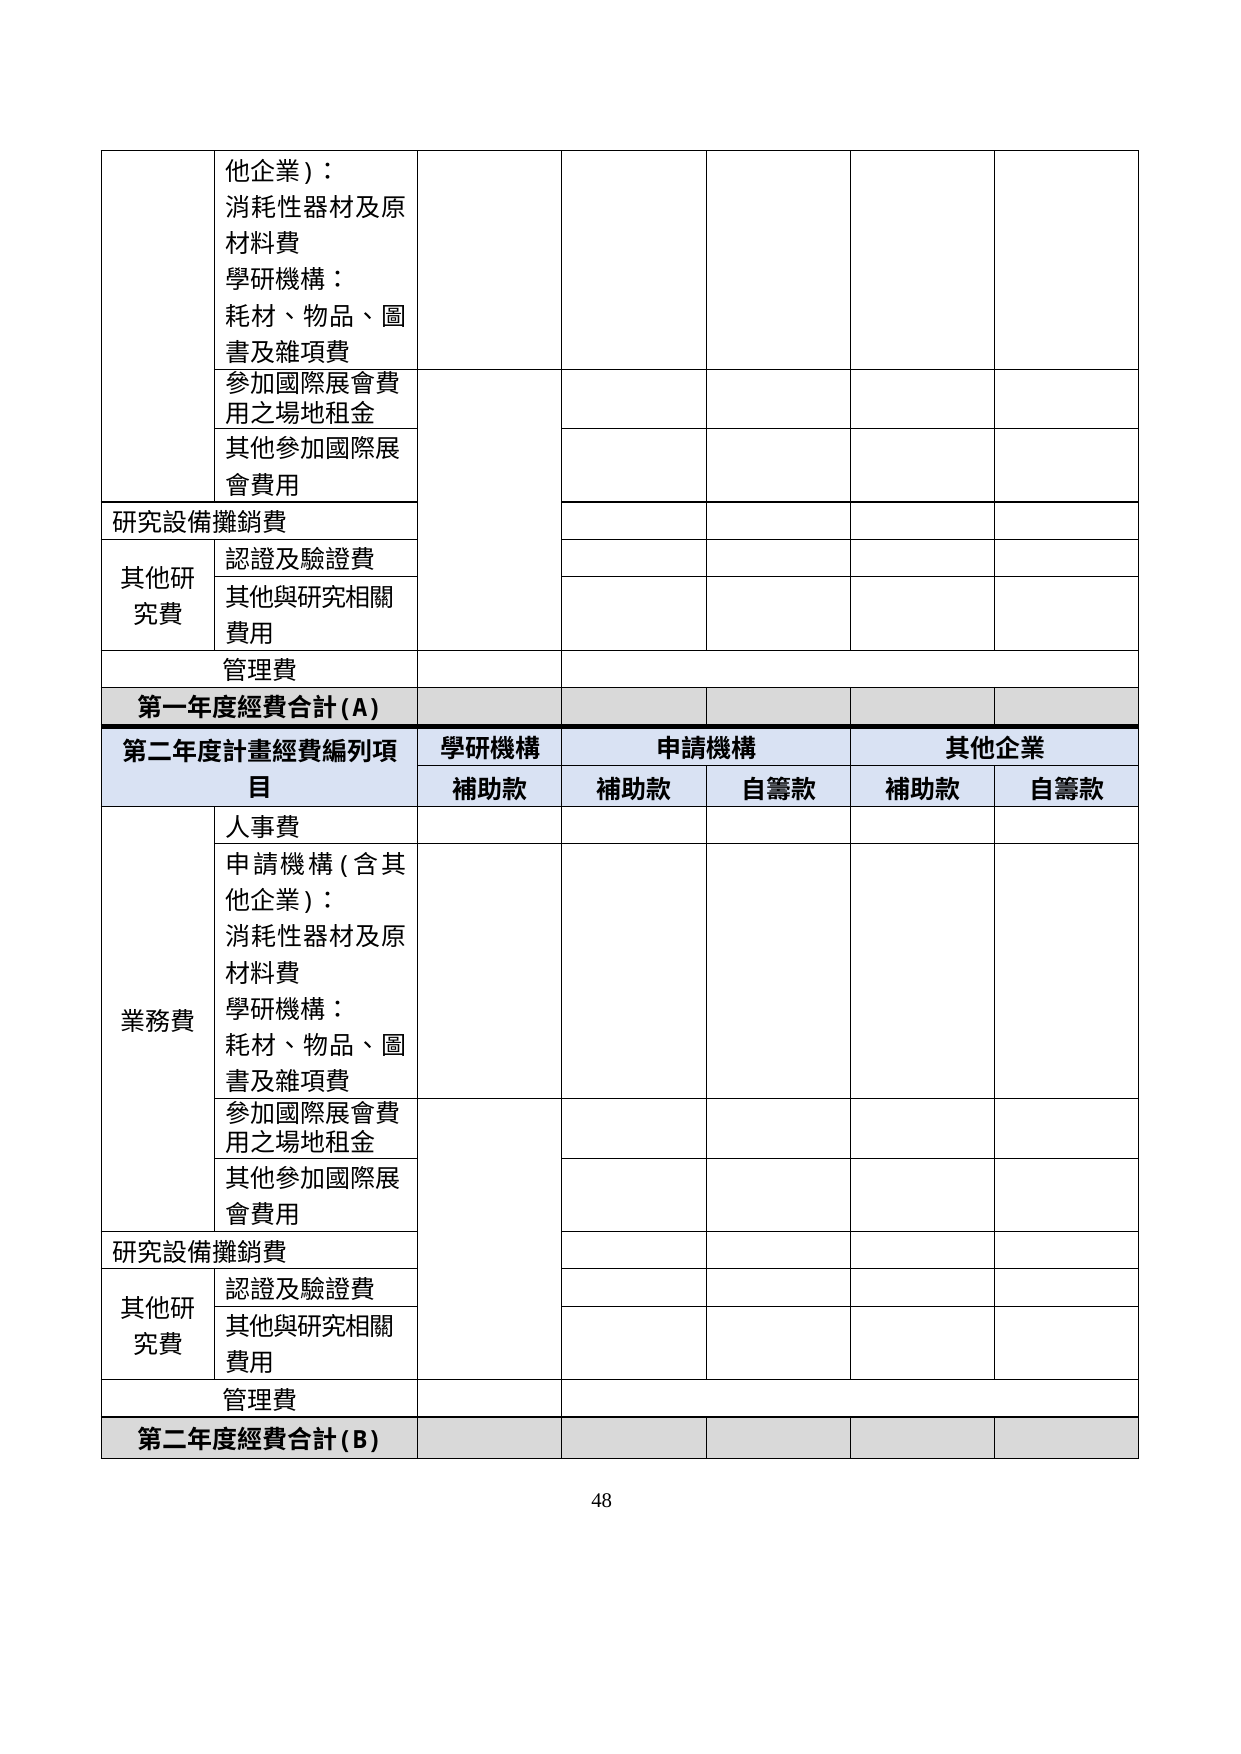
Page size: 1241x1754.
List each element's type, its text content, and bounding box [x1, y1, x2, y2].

table_cell [707, 1159, 850, 1231]
table_cell [851, 688, 994, 724]
table_cell [851, 1159, 994, 1231]
table_cell [707, 577, 850, 649]
table_cell [995, 1269, 1138, 1306]
table_cell [707, 1232, 850, 1268]
table_cell 第二年度經費合計(B) [102, 1418, 417, 1458]
table_cell 自籌款 [995, 766, 1138, 806]
table_cell [418, 1099, 561, 1379]
table_cell [707, 844, 850, 1098]
table_cell 管理費 [102, 1380, 417, 1416]
table_cell [851, 540, 994, 576]
table_cell 管理費 [102, 651, 417, 687]
table_cell [562, 1099, 706, 1157]
table_cell 參加國際展會費用之場地租金 [215, 370, 417, 428]
table_cell 他企業)： 消耗性器材及原材料費 學研機構： 耗材、物品、圖書及雜項費 [215, 151, 417, 368]
table_cell [562, 151, 706, 368]
table_cell 補助款 [851, 766, 994, 806]
table_cell [418, 844, 561, 1098]
table_cell 其他研究費 [102, 540, 214, 649]
table_cell 人事費 [215, 807, 417, 843]
table_cell 研究設備攤銷費 [102, 1232, 417, 1268]
table_cell [707, 503, 850, 539]
table_cell 補助款 [418, 766, 561, 806]
table_cell 業務費 [102, 807, 214, 1231]
table_cell [851, 1269, 994, 1306]
table_cell [707, 1307, 850, 1379]
table_cell [995, 1159, 1138, 1231]
table_cell [995, 844, 1138, 1098]
table_cell [562, 844, 706, 1098]
table_cell [995, 807, 1138, 843]
table_cell [707, 151, 850, 368]
table_cell [851, 577, 994, 649]
table_cell 其他與研究相關費用 [215, 577, 417, 649]
table_cell [562, 429, 706, 501]
table_cell [562, 577, 706, 649]
table_cell [562, 1307, 706, 1379]
table_cell [562, 1418, 706, 1458]
table_cell [562, 503, 706, 539]
table_cell 其他與研究相關費用 [215, 1307, 417, 1379]
table_cell [851, 1418, 994, 1458]
table_cell [995, 1099, 1138, 1157]
table_cell [562, 540, 706, 576]
table_cell 自籌款 [707, 766, 850, 806]
table_cell 其他企業 [851, 729, 1138, 765]
table_cell 學研機構 [418, 729, 561, 765]
table_cell [851, 1232, 994, 1268]
table_cell [418, 370, 561, 649]
table_cell [995, 577, 1138, 649]
table_cell [418, 651, 561, 687]
table_cell [851, 429, 994, 501]
table_cell 認證及驗證費 [215, 1269, 417, 1306]
table_cell [995, 370, 1138, 428]
table_cell 其他研究費 [102, 1269, 214, 1379]
table_cell [102, 151, 214, 501]
table_cell [418, 807, 561, 843]
table_cell [851, 1099, 994, 1157]
table_cell [418, 1418, 561, 1458]
table_cell [707, 1269, 850, 1306]
table_cell [995, 503, 1138, 539]
table_cell [851, 844, 994, 1098]
table_cell [851, 807, 994, 843]
table_cell [418, 688, 561, 724]
table_cell [707, 370, 850, 428]
table_cell [995, 1232, 1138, 1268]
table_cell [562, 807, 706, 843]
table_cell [562, 370, 706, 428]
table_cell [562, 1269, 706, 1306]
table_cell 其他參加國際展會費用 [215, 429, 417, 501]
table_cell [707, 688, 850, 724]
table_cell 第一年度經費合計(A) [102, 688, 417, 724]
table_cell 參加國際展會費用之場地租金 [215, 1099, 417, 1157]
table_cell [707, 807, 850, 843]
table_cell [562, 1159, 706, 1231]
table_cell 其他參加國際展會費用 [215, 1159, 417, 1231]
table_cell [562, 1380, 1138, 1416]
table_cell [562, 688, 706, 724]
table_cell 補助款 [562, 766, 706, 806]
table_cell [707, 540, 850, 576]
table_cell [851, 151, 994, 368]
table_cell [851, 370, 994, 428]
table_cell [707, 1418, 850, 1458]
table_cell [562, 1232, 706, 1268]
table_cell 申請機構 [562, 729, 850, 765]
table_cell [418, 1380, 561, 1416]
table_cell [995, 429, 1138, 501]
table_cell [707, 1099, 850, 1157]
table_cell 認證及驗證費 [215, 540, 417, 576]
table_cell 研究設備攤銷費 [102, 503, 417, 539]
table_cell [995, 540, 1138, 576]
table_cell 第二年度計畫經費編列項目 [102, 729, 417, 806]
table_cell [995, 1307, 1138, 1379]
table_cell [707, 429, 850, 501]
table_cell [851, 1307, 994, 1379]
table_cell [995, 688, 1138, 724]
table_cell [418, 151, 561, 368]
table_cell [995, 151, 1138, 368]
table_cell [995, 1418, 1138, 1458]
table_cell [851, 503, 994, 539]
table_cell [562, 651, 1138, 687]
table_cell 申請機構(含其他企業)： 消耗性器材及原材料費 學研機構： 耗材、物品、圖書及雜項費 [215, 844, 417, 1098]
